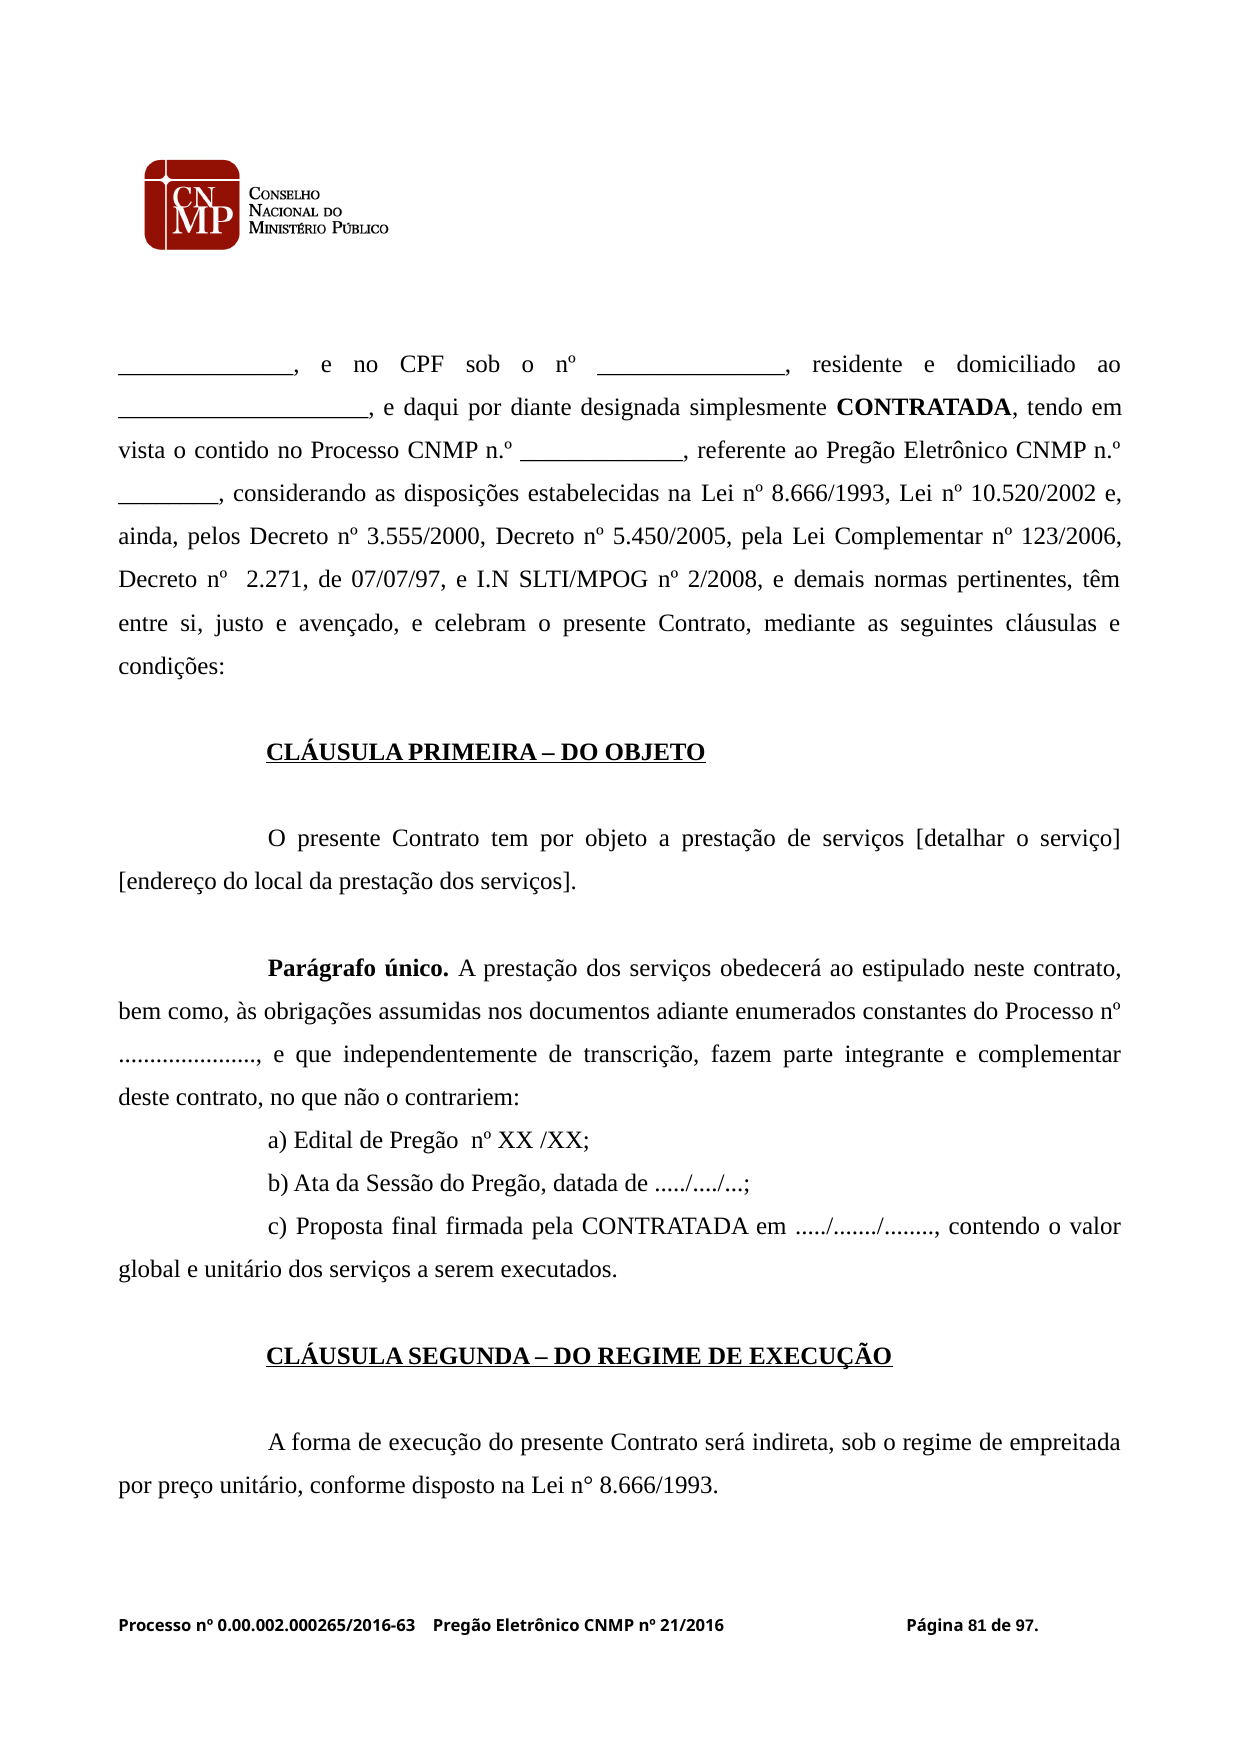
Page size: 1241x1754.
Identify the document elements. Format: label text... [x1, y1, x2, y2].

text ______________, e no CPF sob o nº _______________, residente e domiciliado ao ____________________, e daqui por diante designada simplesmente CONTRATADA, tendo em vista o contido no Processo CNMP n.º _____________, referente ao Pregão Eletrônico CNMP n.º ________, considerando as disposições estabelecidas na Lei nº 8.666/1993, Lei nº 10.520/2002 e, ainda, pelos Decreto nº 3.555/2000, Decreto nº 5.450/2005, pela Lei Complementar nº 123/2006, Decreto nº 2.271, de 07/07/97, e I.N SLTI/MPOG nº 2/2008, e demais normas pertinentes, têm entre si, justo e avençado, e celebram o presente Contrato, mediante as seguintes cláusulas e condições: [118, 349, 1122, 679]
text b) Ata da Sessão do Pregão, datada de ...../..../...; [118, 1168, 1122, 1197]
text O presente Contrato tem por objeto a prestação de serviços [detalhar o serviço] [endereço do local da prestação dos serviços]. [118, 823, 1122, 895]
text CLÁUSULA SEGUNDA – DO REGIME DE EXECUÇÃO [118, 1341, 1122, 1369]
text Parágrafo único. A prestação dos serviços obedecerá ao estipulado neste contrato, bem como, às obrigações assumidas nos documentos adiante enumerados constantes do Processo nº ......................, e que independentemente de transcrição, fazem parte integrante e complementar deste contrato, no que não o contrariem: [118, 953, 1122, 1111]
text c) Proposta final firmada pela CONTRATADA em ...../......./........, contendo o valor global e unitário dos serviços a serem executados. [118, 1211, 1122, 1283]
text a) Edital de Pregão nº XX /XX; [118, 1125, 1122, 1154]
text CLÁUSULA PRIMEIRA – DO OBJETO [118, 737, 1122, 766]
picture [118, 146, 398, 265]
text A forma de execução do presente Contrato será indireta, sob o regime de empreitada por preço unitário, conforme disposto na Lei n° 8.666/1993. [118, 1427, 1122, 1499]
